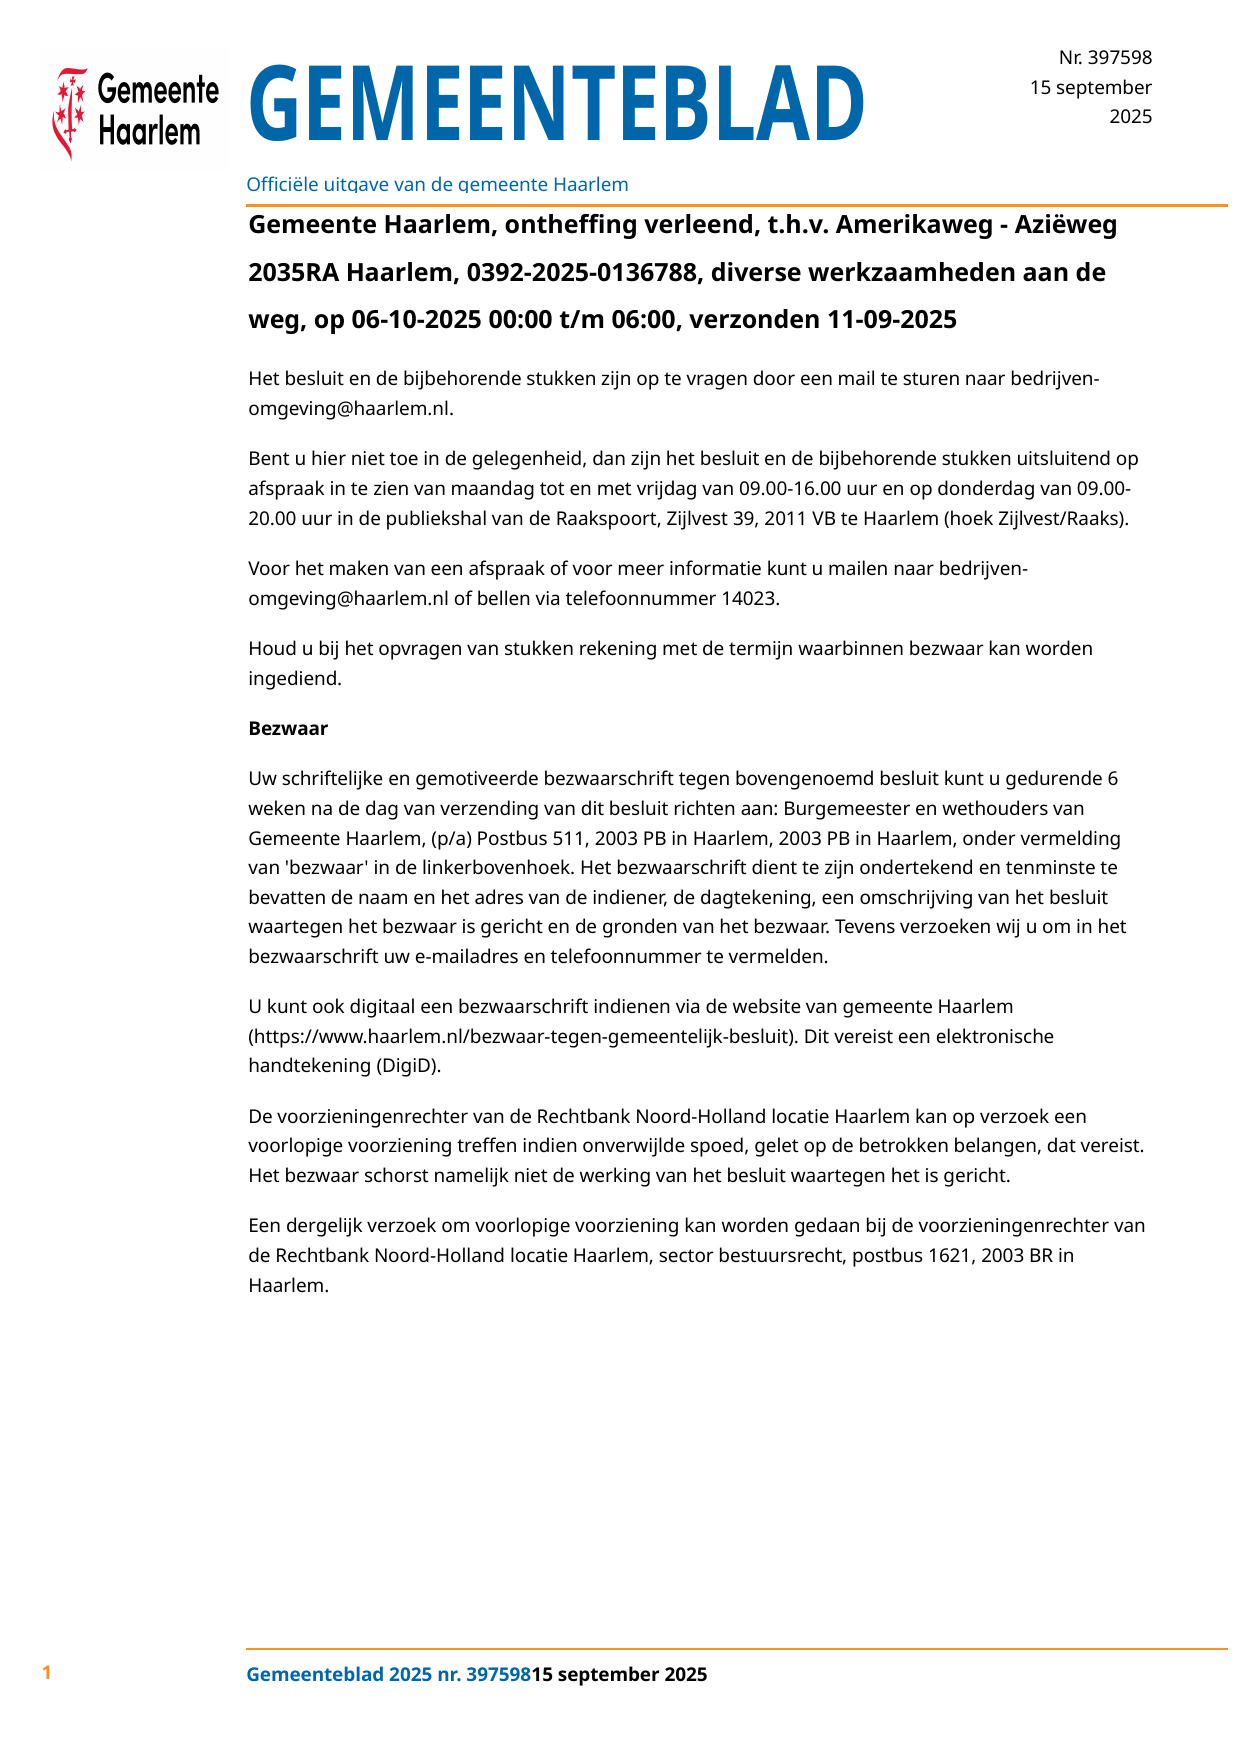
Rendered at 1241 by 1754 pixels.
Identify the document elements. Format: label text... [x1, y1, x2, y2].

text De voorzieningenrechter van de Rechtbank Noord-Holland locatie Haarlem kan op verzoek een voorlopige voorziening treffen indien onverwijlde spoed, gelet op de betrokken belangen, dat vereist. Het bezwaar schorst namelijk niet de werking van het besluit waartegen het is gericht. [248, 1103, 1152, 1188]
text Gemeente Haarlem, ontheffing verleend, t.h.v. Amerikaweg - Aziëweg 2035RA Haarlem, 0392-2025-0136788, diverse werkzaamheden aan de weg, op 06-10-2025 00:00 t/m 06:00, verzonden 11-09-2025 [248, 207, 1152, 336]
text Houd u bij het opvragen van stukken rekening met de termijn waarbinnen bezwaar kan worden ingediend. [248, 635, 1152, 690]
text Een dergelijk verzoek om voorlopige voorziening kan worden gedaan bij de voorzieningenrechter van de Rechtbank Noord-Holland locatie Haarlem, sector bestuursrecht, postbus 1621, 2003 BR in Haarlem. [248, 1213, 1152, 1297]
text Het besluit en de bijbehorende stukken zijn op te vragen door een mail te sturen naar bedrijven-omgeving@haarlem.nl. [248, 366, 1152, 421]
text Bezwaar [248, 715, 1152, 741]
text Bent u hier niet toe in de gelegenheid, dan zijn het besluit en de bijbehorende stukken uitsluitend op afspraak in te zien van maandag tot en met vrijdag van 09.00-16.00 uur en op donderdag van 09.00-20.00 uur in de publiekshal van de Raakspoort, Zijlvest 39, 2011 VB te Haarlem (hoek Zijlvest/Raaks). [248, 446, 1152, 530]
picture [41, 47, 231, 172]
text U kunt ook digitaal een bezwaarschrift indienen via de website van gemeente Haarlem (https://www.haarlem.nl/bezwaar-tegen-gemeentelijk-besluit). Dit vereist een elektronische handtekening (DigiD). [248, 993, 1152, 1078]
text Voor het maken van een afspraak of voor meer informatie kunt u mailen naar bedrijven-omgeving@haarlem.nl of bellen via telefoonnummer 14023. [248, 555, 1152, 610]
text Uw schriftelijke en gemotiveerde bezwaarschrift tegen bovengenoemd besluit kunt u gedurende 6 weken na de dag van verzending van dit besluit richten aan: Burgemeester en wethouders van Gemeente Haarlem, (p/a) Postbus 511, 2003 PB in Haarlem, 2003 PB in Haarlem, onder vermelding van 'bezwaar' in de linkerbovenhoek. Het bezwaarschrift dient te zijn ondertekend en tenminste te bevatten de naam en het adres van de indiener, de dagtekening, een omschrijving van het besluit waartegen het bezwaar is gericht en de gronden van het bezwaar. Tevens verzoeken wij u om in het bezwaarschrift uw e-mailadres en telefoonnummer te vermelden. [248, 766, 1152, 969]
